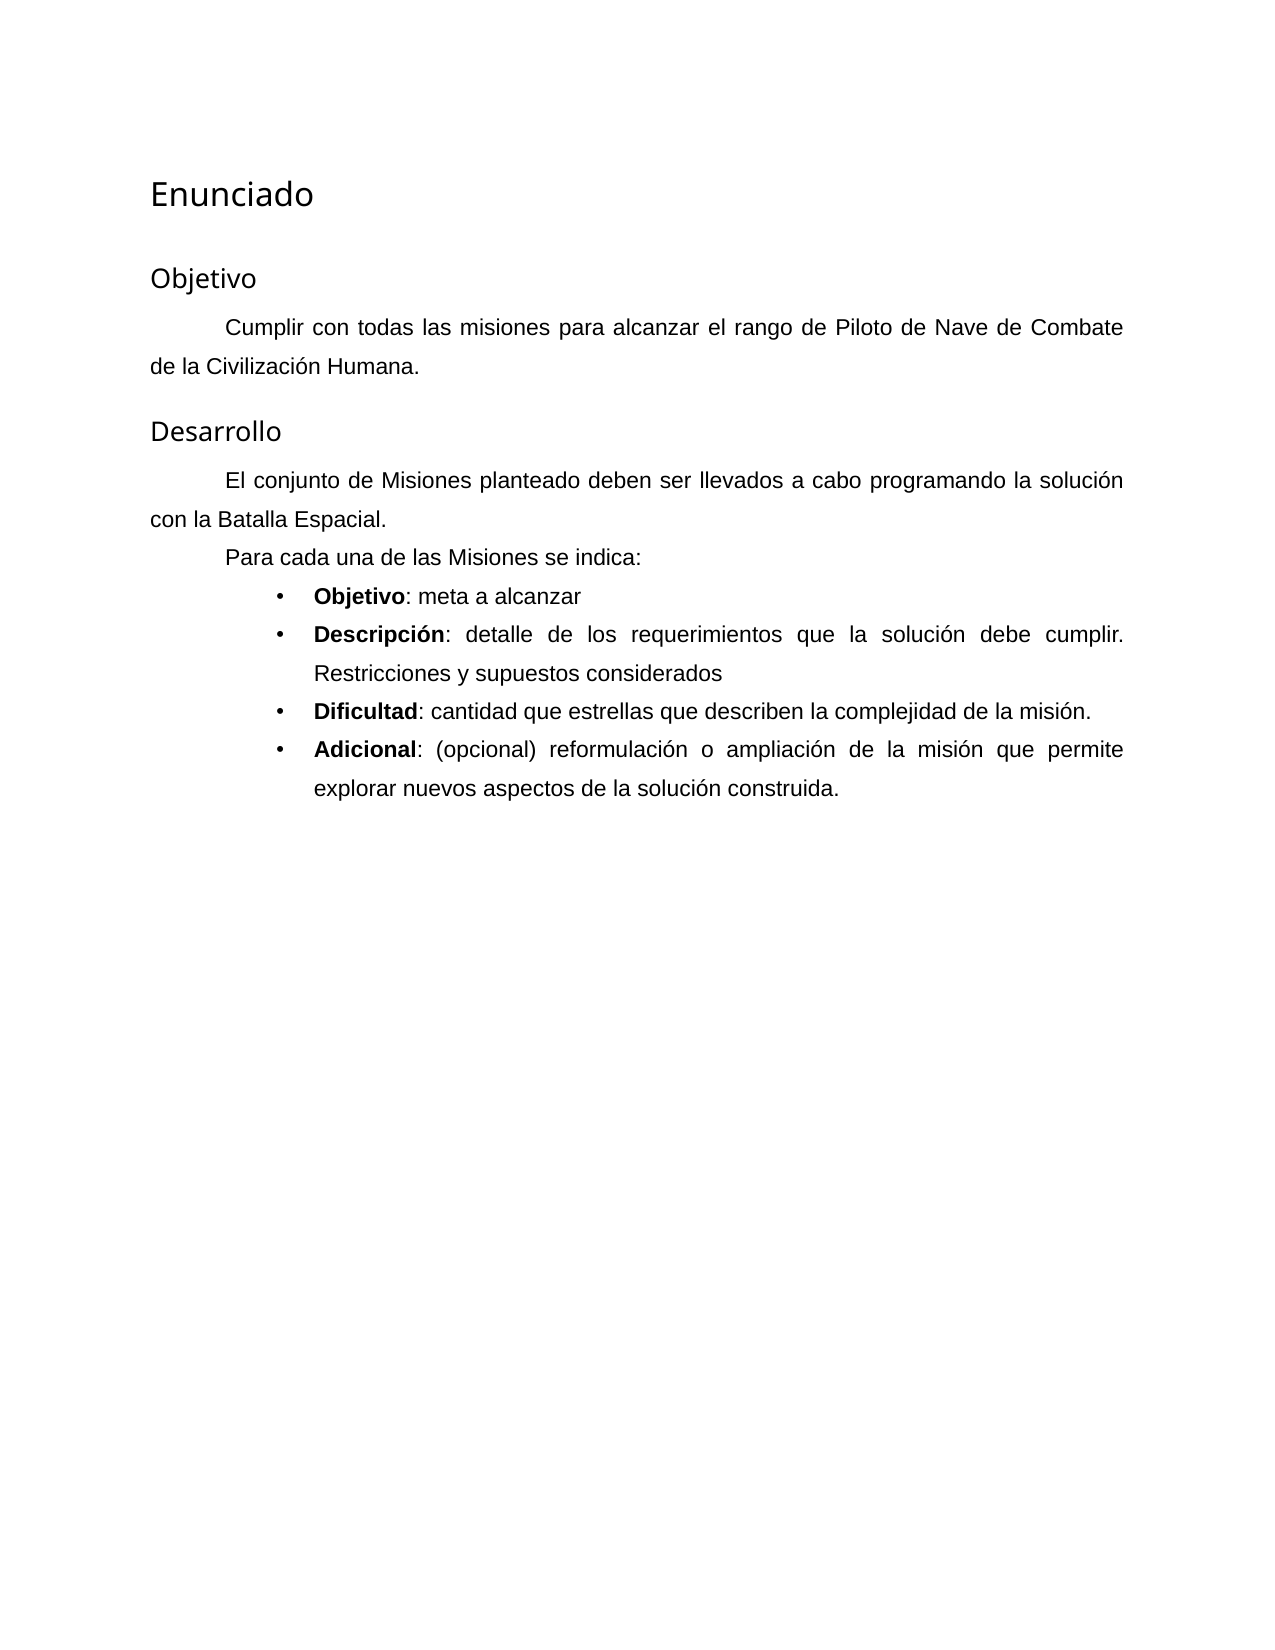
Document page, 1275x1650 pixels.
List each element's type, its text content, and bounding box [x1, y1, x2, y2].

list Dificultad: cantidad que estrellas que describen la complejidad de la misión. [276, 699, 1125, 724]
text El conjunto de Misiones planteado deben ser llevados a cabo programando la solución con la Batalla Espacial. [150, 468, 1125, 532]
text Para cada una de las Misiones se indica: [150, 545, 1125, 571]
text Cumplir con todas las misiones para alcanzar el rango de Piloto de Nave de Combate de la Civilización Humana. [150, 315, 1125, 379]
list Adicional: (opcional) reformulación o ampliación de la misión que permite explorar nuevos aspectos de la solución construida. [276, 737, 1125, 801]
list Objetivo: meta a alcanzar [276, 583, 1125, 609]
subtitle Desarrollo [150, 413, 1125, 450]
subtitle Objetivo [150, 260, 1125, 297]
list Descripción: detalle de los requerimientos que la solución debe cumplir. Restricciones y supuestos considerados [276, 622, 1125, 686]
subtitle Enunciado [150, 171, 1125, 216]
